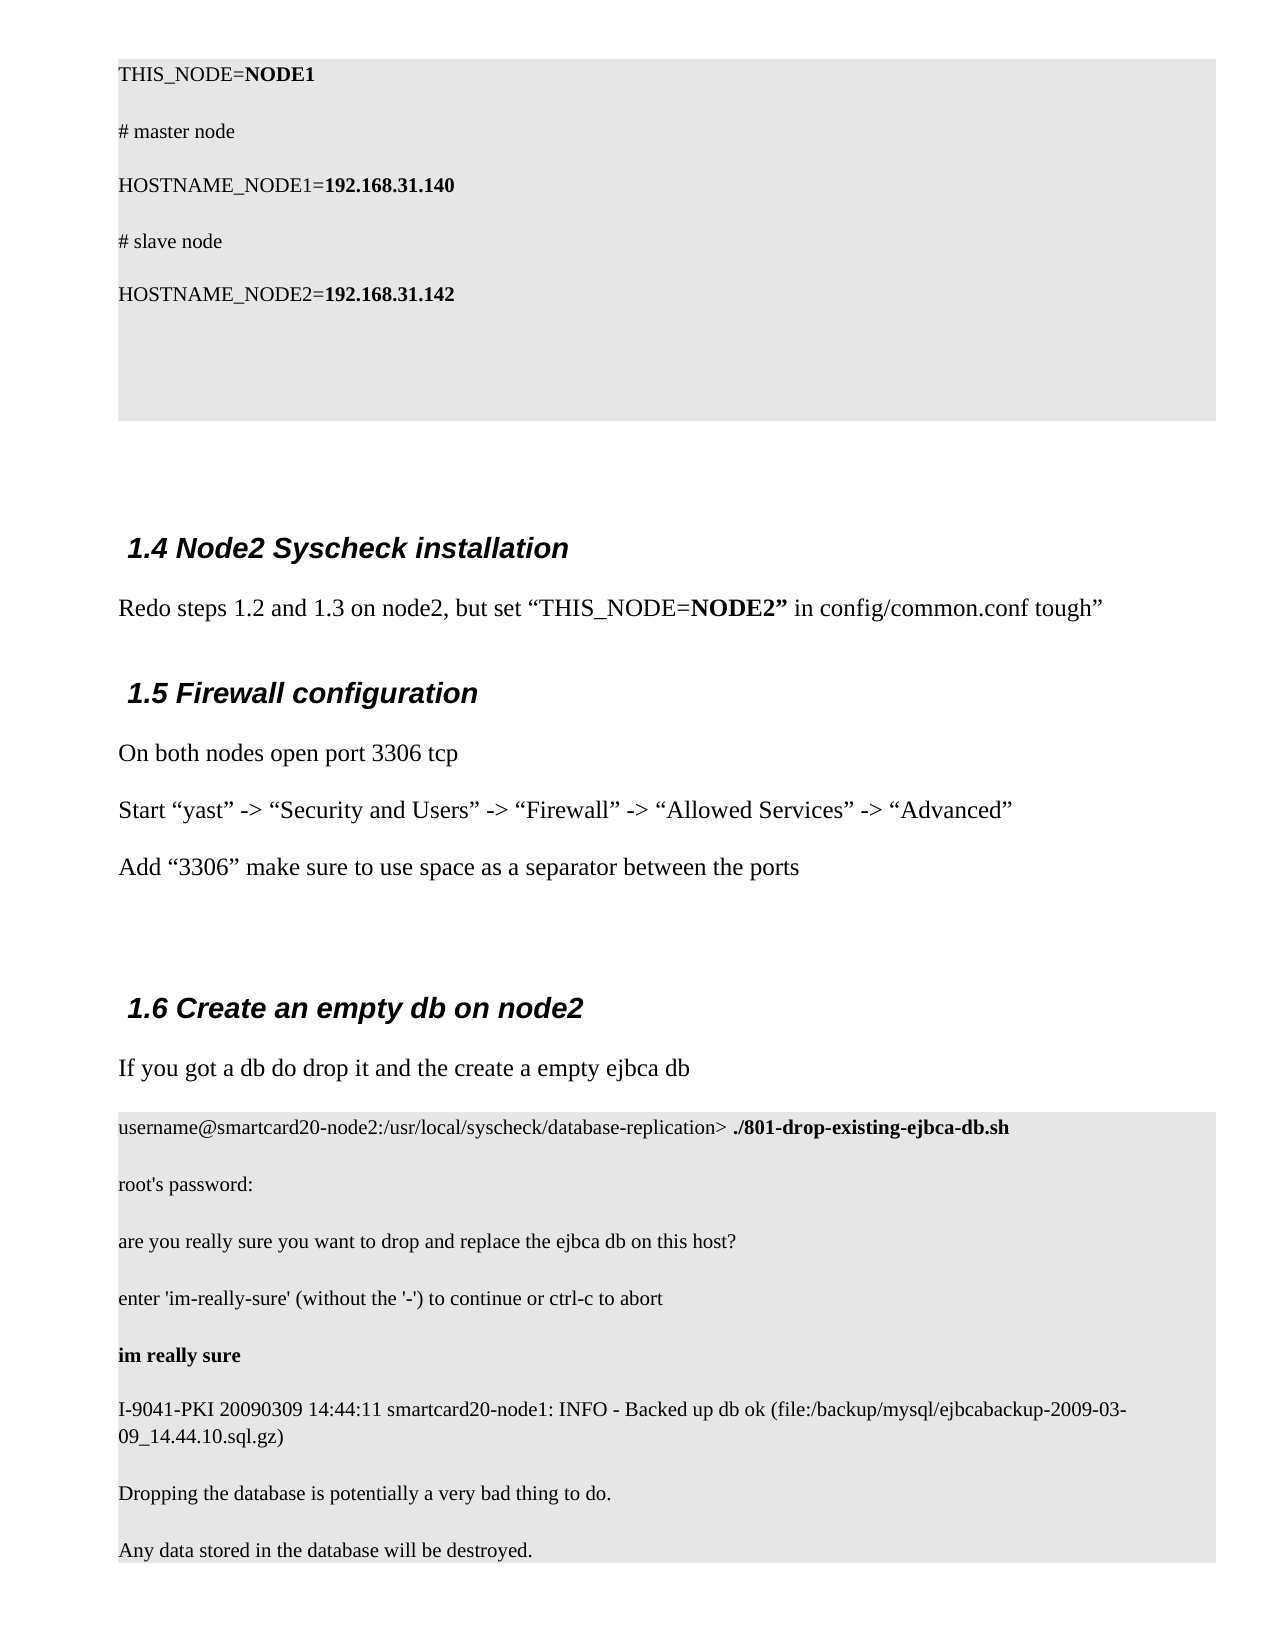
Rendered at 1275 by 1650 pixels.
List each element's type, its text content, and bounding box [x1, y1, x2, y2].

subtitle 1.6 Create an empty db on node2 [127, 992, 1207, 1025]
text Add “3306” make sure to use space as a separator between the ports [118, 853, 1216, 881]
text are you really sure you want to drop and replace the ejbca db on this host? [118, 1226, 1216, 1254]
text On both nodes open port 3306 tcp [118, 739, 1216, 766]
text im really sure [118, 1341, 1216, 1368]
text I-9041-PKI 20090309 14:44:11 smartcard20-node1: INFO - Backed up db ok (file:/backup/mysql/ejbcabackup-2009-03-09_14.44.10.sql.gz) [118, 1398, 1216, 1448]
text enter 'im-really-sure' (without the '-') to continue or ctrl-c to abort [118, 1283, 1216, 1311]
text If you got a db do drop it and the create a empty ejbca db [118, 1054, 1216, 1082]
text HOSTNAME_NODE2=192.168.31.142 [118, 283, 1216, 306]
text Any data stored in the database will be destroyed. [118, 1535, 1216, 1563]
text THIS_NODE=NODE1 [118, 59, 1216, 87]
text username@smartcard20-node2:/usr/local/syscheck/database-replication> ./801-drop-existing-ejbca-db.sh [118, 1112, 1216, 1139]
text # slave node [118, 226, 1216, 254]
text Start “yast” -> “Security and Users” -> “Firewall” -> “Allowed Services” -> “Advanced” [118, 796, 1216, 824]
subtitle 1.5 Firewall configuration [127, 677, 1207, 709]
subtitle 1.4 Node2 Syscheck installation [127, 532, 1207, 565]
text HOSTNAME_NODE1=192.168.31.140 [118, 173, 1216, 197]
text Redo steps 1.2 and 1.3 on node2, but set “THIS_NODE=NODE2” in config/common.conf tough” [118, 594, 1216, 622]
text Dropping the database is potentially a very bad thing to do. [118, 1478, 1216, 1506]
text root's password: [118, 1169, 1216, 1197]
text # master node [118, 116, 1216, 144]
